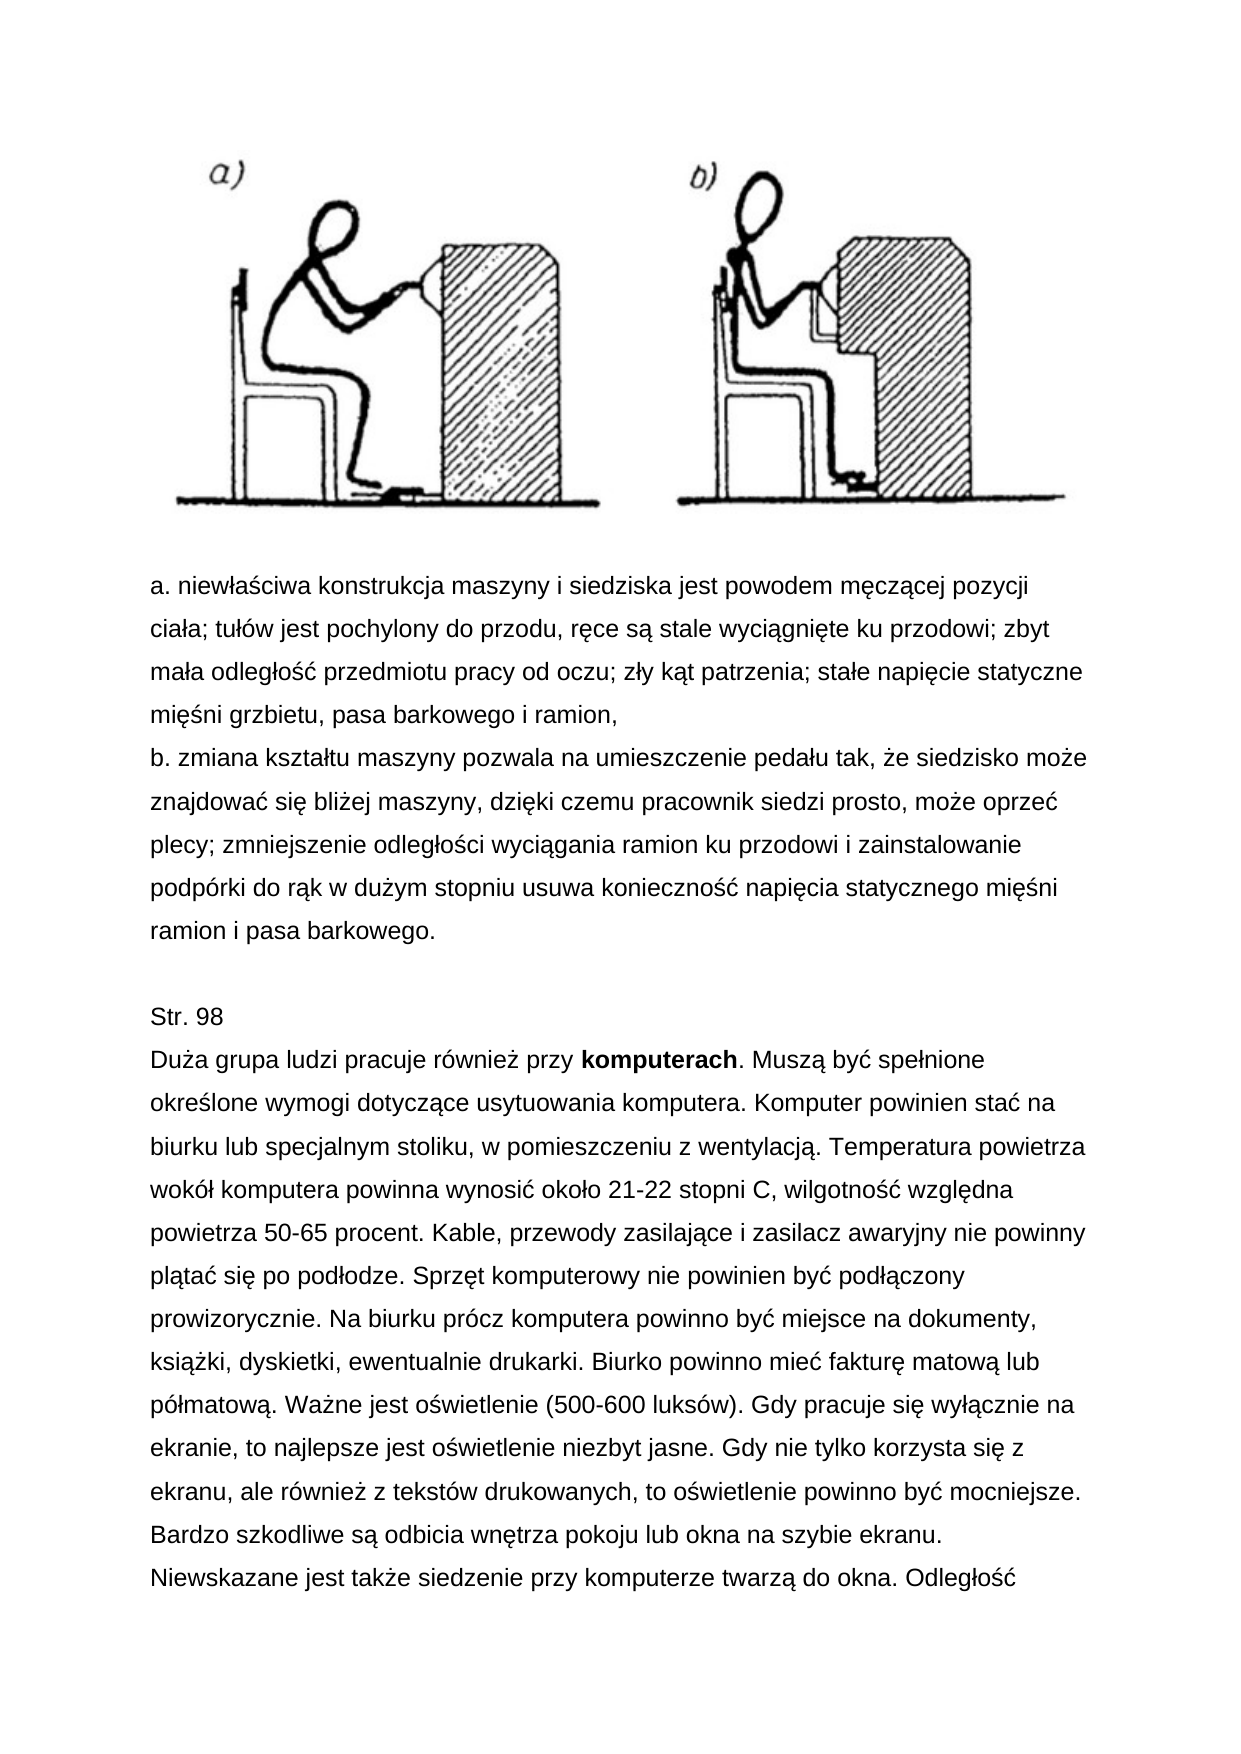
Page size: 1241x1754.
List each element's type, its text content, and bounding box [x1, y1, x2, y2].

text Duża grupa ludzi pracuje również przy komputerach. Muszą być spełnione określone wymogi dotyczące usytuowania komputera. Komputer powinien stać na biurku lub specjalnym stoliku, w pomieszczeniu z wentylacją. Temperatura powietrza wokół komputera powinna wynosić około 21-22 stopni C, wilgotność względna powietrza 50-65 procent. Kable, przewody zasilające i zasilacz awaryjny nie powinny plątać się po podłodze. Sprzęt komputerowy nie powinien być podłączony prowizorycznie. Na biurku prócz komputera powinno być miejsce na dokumenty, książki, dyskietki, ewentualnie drukarki. Biurko powinno mieć fakturę matową lub półmatową. Ważne jest oświetlenie (500-600 luksów). Gdy pracuje się wyłącznie na ekranie, to najlepsze jest oświetlenie niezbyt jasne. Gdy nie tylko korzysta się z ekranu, ale również z tekstów drukowanych, to oświetlenie powinno być mocniejsze. Bardzo szkodliwe są odbicia wnętrza pokoju lub okna na szybie ekranu. Niewskazane jest także siedzenie przy komputerze twarzą do okna. Odległość [150, 1045, 1090, 1592]
text a. niewłaściwa konstrukcja maszyny i siedziska jest powodem męczącej pozycji ciała; tułów jest pochylony do przodu, ręce są stale wyciągnięte ku przodowi; zbyt mała odległość przedmiotu pracy od oczu; zły kąt patrzenia; stałe napięcie statyczne mięśni grzbietu, pasa barkowego i ramion, [150, 571, 1090, 729]
picture [150, 150, 1091, 514]
text b. zmiana kształtu maszyny pozwala na umieszczenie pedału tak, że siedzisko może znajdować się bliżej maszyny, dzięki czemu pracownik siedzi prosto, może oprzeć plecy; zmniejszenie odległości wyciągania ramion ku przodowi i zainstalowanie podpórki do rąk w dużym stopniu usuwa konieczność napięcia statycznego mięśni ramion i pasa barkowego. [150, 743, 1090, 945]
text Str. 98 [150, 1002, 1090, 1031]
